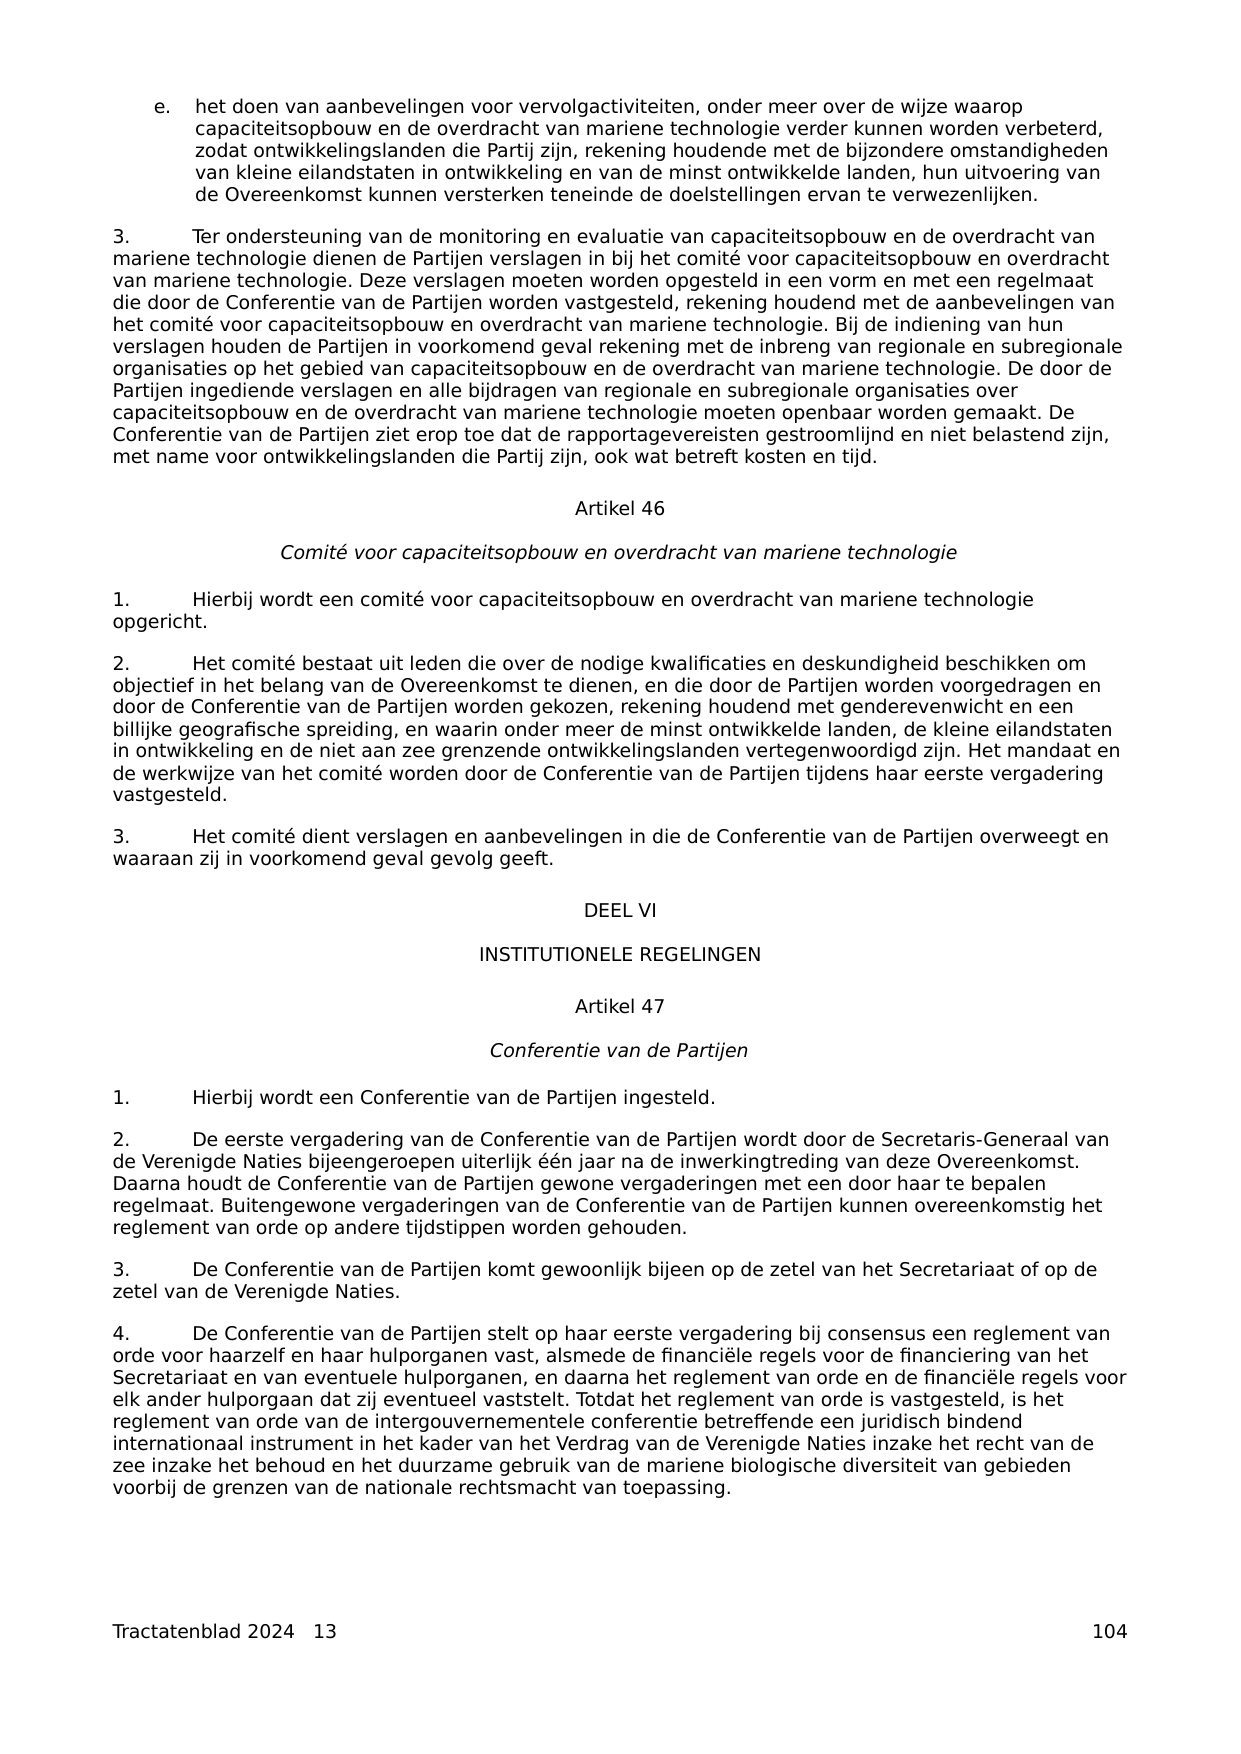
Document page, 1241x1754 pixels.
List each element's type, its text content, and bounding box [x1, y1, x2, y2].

text 4. De Conferentie van de Partijen stelt op haar eerste vergadering bij consensus een reglement van orde voor haarzelf en haar hulporganen vast, alsmede de financiële regels voor de financiering van het Secretariaat en van eventuele hulporganen, en daarna het reglement van orde en de financiële regels voor elk ander hulporgaan dat zij eventueel vaststelt. Totdat het reglement van orde is vastgesteld, is het reglement van orde van de intergouvernementele conferentie betreffende een juridisch bindend internationaal instrument in het kader van het Verdrag van de Verenigde Naties inzake het recht van de zee inzake het behoud en het duurzame gebruik van de mariene biologische diversiteit van gebieden voorbij de grenzen van de nationale rechtsmacht van toepassing. [112, 1323, 1128, 1499]
text 1. Hierbij wordt een comité voor capaciteitsopbouw en overdracht van mariene technologie opgericht. [112, 588, 1128, 632]
text 3. Het comité dient verslagen en aanbevelingen in die de Conferentie van de Partijen overweegt en waaraan zij in voorkomend geval gevolg geeft. [112, 826, 1128, 870]
text 3. Ter ondersteuning van de monitoring en evaluatie van capaciteitsopbouw en de overdracht van mariene technologie dienen de Partijen verslagen in bij het comité voor capaciteitsopbouw en overdracht van mariene technologie. Deze verslagen moeten worden opgesteld in een vorm en met een regelmaat die door de Conferentie van de Partijen worden vastgesteld, rekening houdend met de aanbevelingen van het comité voor capaciteitsopbouw en overdracht van mariene technologie. Bij de indiening van hun verslagen houden de Partijen in voorkomend geval rekening met de inbreng van regionale en subregionale organisaties op het gebied van capaciteitsopbouw en de overdracht van mariene technologie. De door de Partijen ingediende verslagen en alle bijdragen van regionale en subregionale organisaties over capaciteitsopbouw en de overdracht van mariene technologie moeten openbaar worden gemaakt. De Conferentie van de Partijen ziet erop toe dat de rapportagevereisten gestroomlijnd en niet belastend zijn, met name voor ontwikkelingslanden die Partij zijn, ook wat betreft kosten en tijd. [112, 226, 1128, 468]
text 3. De Conferentie van de Partijen komt gewoonlijk bijeen op de zetel van het Secretariaat of op de zetel van de Verenigde Naties. [112, 1259, 1128, 1303]
text 1. Hierbij wordt een Conferentie van de Partijen ingesteld. [112, 1087, 1128, 1109]
subtitle Artikel 46 Comité voor capaciteitsopbouw en overdracht van mariene technologie [112, 498, 1128, 563]
text 2. De eerste vergadering van de Conferentie van de Partijen wordt door de Secretaris-Generaal van de Verenigde Naties bijeengeroepen uiterlijk één jaar na de inwerkingtreding van deze Overeenkomst. Daarna houdt de Conferentie van de Partijen gewone vergaderingen met een door haar te bepalen regelmaat. Buitengewone vergaderingen van de Conferentie van de Partijen kunnen overeenkomstig het reglement van orde op andere tijdstippen worden gehouden. [112, 1129, 1128, 1239]
text 2. Het comité bestaat uit leden die over de nodige kwalificaties en deskundigheid beschikken om objectief in het belang van de Overeenkomst te dienen, en die door de Partijen worden voorgedragen en door de Conferentie van de Partijen worden gekozen, rekening houdend met genderevenwicht en een billijke geografische spreiding, en waarin onder meer de minst ontwikkelde landen, de kleine eilandstaten in ontwikkeling en de niet aan zee grenzende ontwikkelingslanden vertegenwoordigd zijn. Het mandaat en de werkwijze van het comité worden door de Conferentie van de Partijen tijdens haar eerste vergadering vastgesteld. [112, 652, 1128, 806]
subtitle Artikel 47 Conferentie van de Partijen [112, 996, 1128, 1062]
subtitle DEEL VI INSTITUTIONELE REGELINGEN [112, 900, 1128, 966]
text e. het doen van aanbevelingen voor vervolgactiviteiten, onder meer over de wijze waarop capaciteitsopbouw en de overdracht van mariene technologie verder kunnen worden verbeterd, zodat ontwikkelingslanden die Partij zijn, rekening houdende met de bijzondere omstandigheden van kleine eilandstaten in ontwikkeling en van de minst ontwikkelde landen, hun uitvoering van de Overeenkomst kunnen versterken teneinde de doelstellingen ervan te verwezenlijken. [153, 96, 1128, 206]
